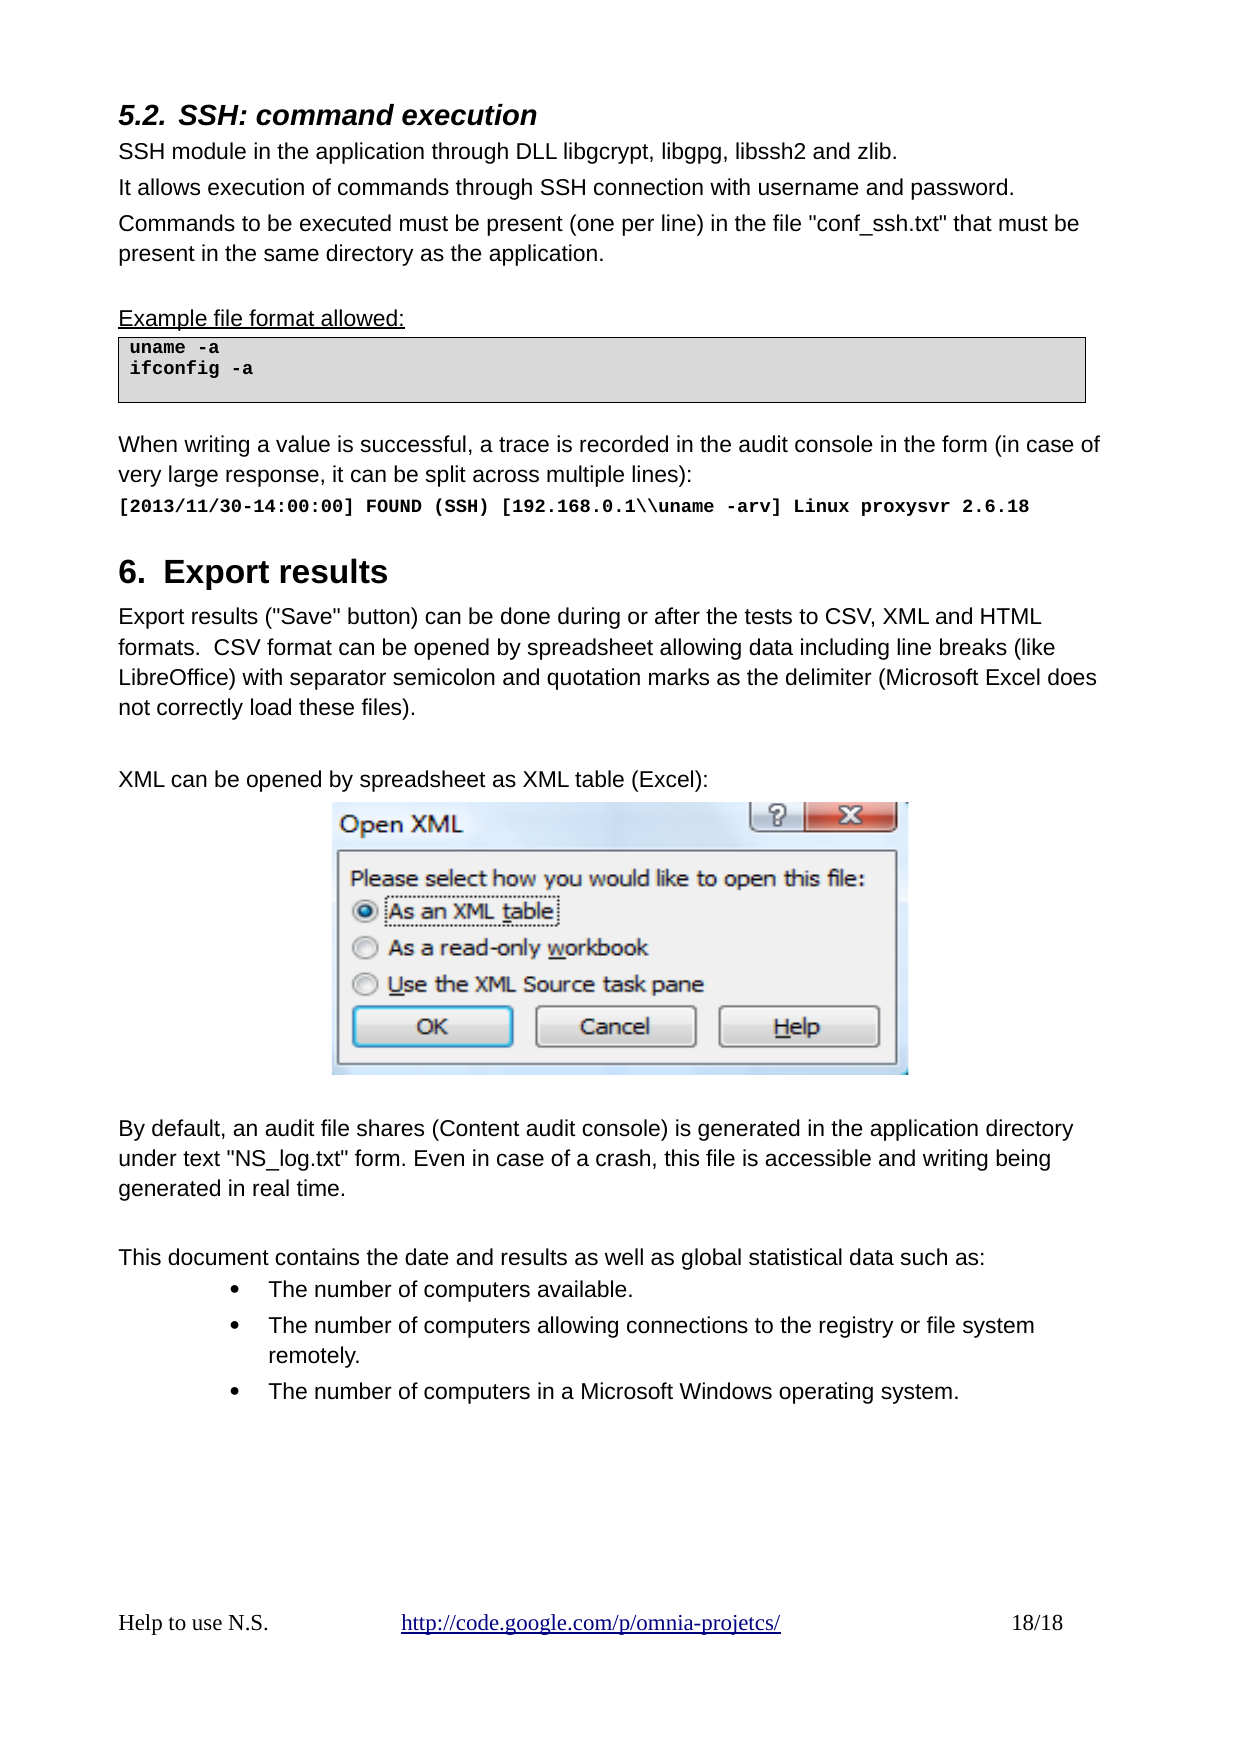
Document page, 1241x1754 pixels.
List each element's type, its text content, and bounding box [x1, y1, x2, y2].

table_header uname -a ifconfig -a [119, 338, 1085, 402]
text This document contains the date and results as well as global statistical data such as: [118, 1243, 1122, 1270]
list The number of computers in a Microsoft Windows operating system. [231, 1378, 1122, 1405]
list The number of computers allowing connections to the registry or file system remotely. [231, 1312, 1122, 1368]
text When writing a value is successful, a trace is recorded in the audit console in the form (in case of very large response, it can be split across multiple lines): [118, 431, 1122, 487]
text Export results ("Save" button) can be done during or after the tests to CSV, XML and HTML formats. CSV format can be opened by spreadsheet allowing data including line breaks (like LibreOffice) with separator semicolon and quotation marks as the delimiter (Microsoft Excel does not correctly load these files). [118, 603, 1122, 720]
text It allows execution of commands through SSH connection with username and password. [118, 174, 1122, 200]
subtitle SSH: command execution [118, 98, 1122, 132]
picture [331, 802, 909, 1075]
text [2013/11/30-14:00:00] FOUND (SSH) [192.168.0.1\\uname -arv] Linux proxysvr 2.6.18 [118, 497, 1122, 518]
subtitle Export results [118, 552, 1122, 591]
text Commands to be executed must be present (one per line) in the file "conf_ssh.txt" that must be present in the same directory as the application. [118, 210, 1122, 267]
list The number of computers available. [231, 1276, 1122, 1302]
text By default, an audit file shares (Content audit console) is generated in the application directory under text "NS_log.txt" form. Even in case of a crash, this file is accessible and writing being generated in real time. [118, 1115, 1122, 1201]
text SSH module in the application through DLL libgcrypt, libgpg, libssh2 and zlib. [118, 138, 1122, 164]
text Example file format allowed: [118, 304, 1122, 331]
text XML can be opened by spreadsheet as XML table (Excel): [118, 766, 1122, 793]
